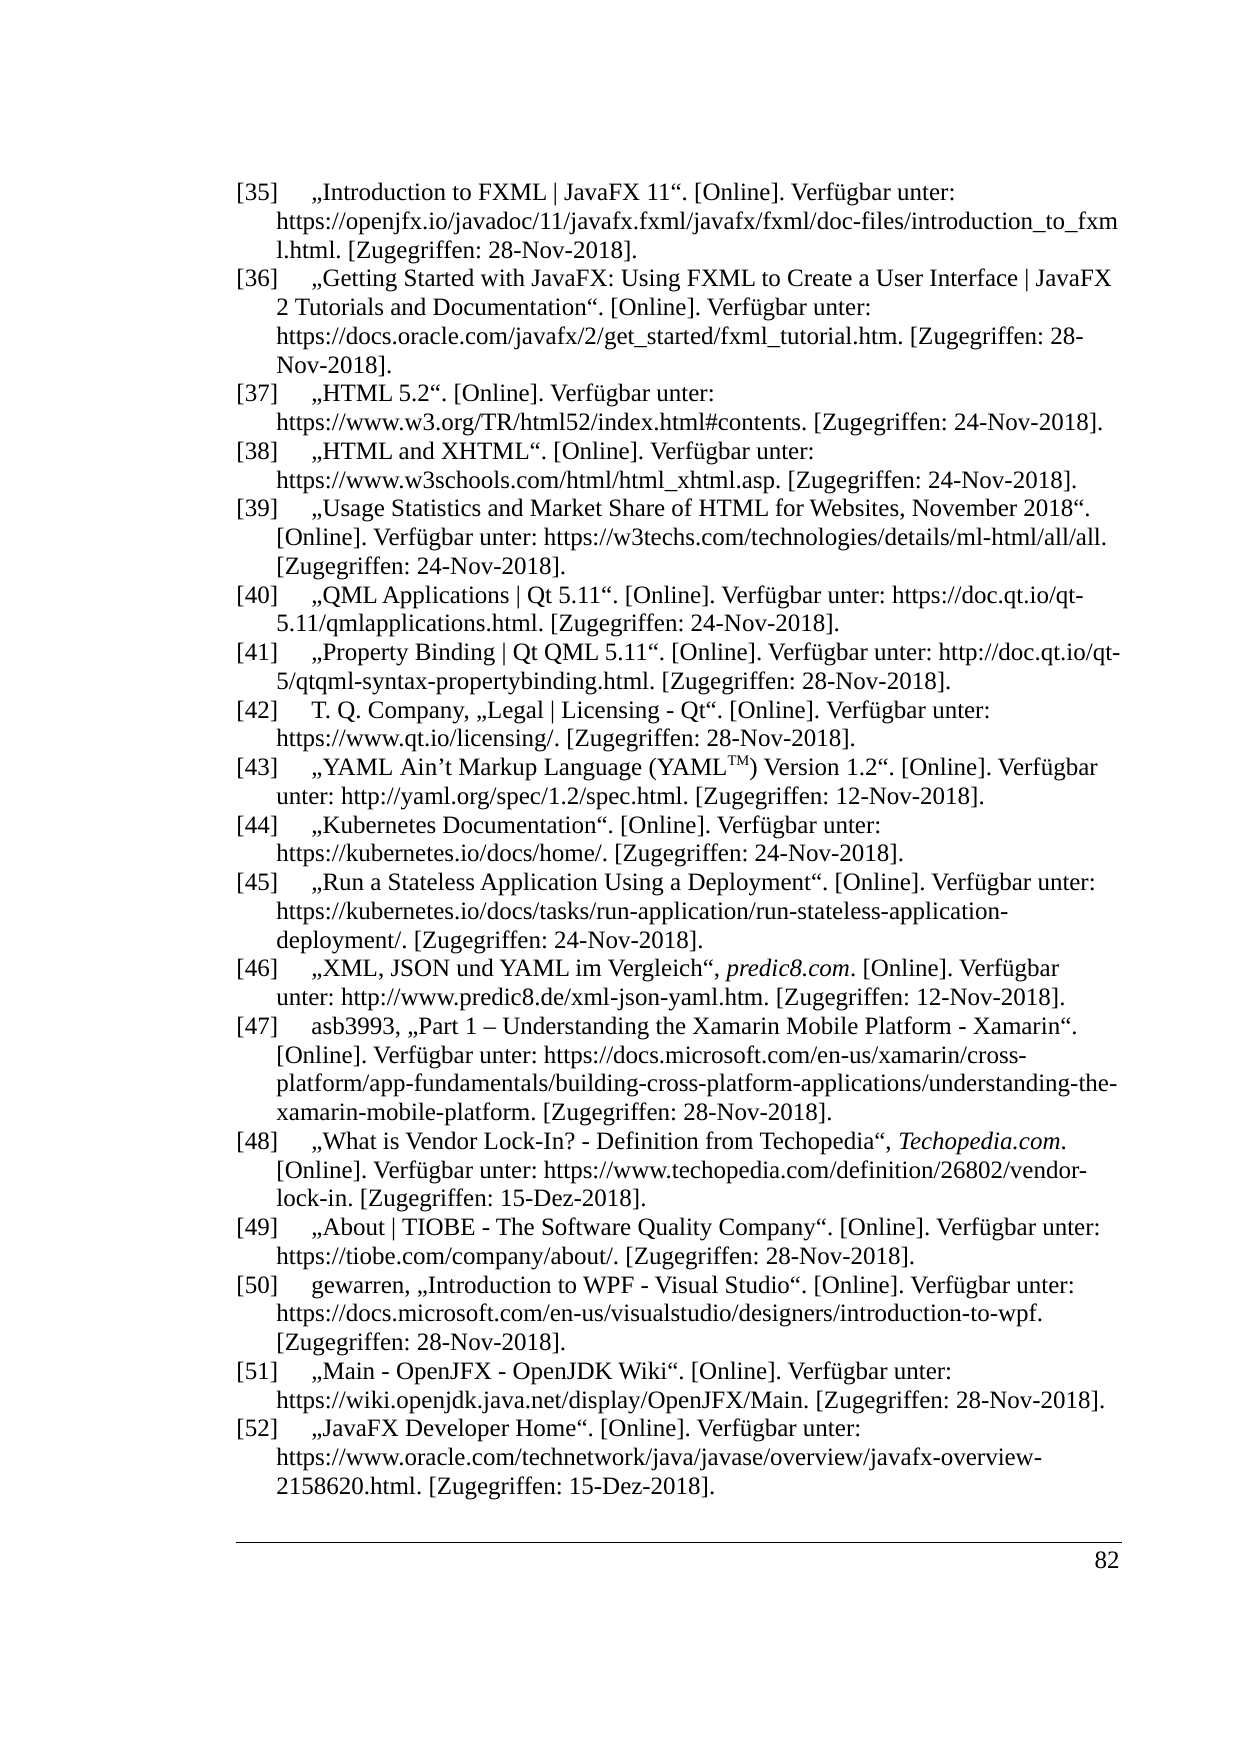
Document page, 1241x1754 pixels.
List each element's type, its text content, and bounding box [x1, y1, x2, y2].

text [40] „QML Applications | Qt 5.11“. [Online]. Verfügbar unter: https://doc.qt.io/qt-5.11/qmlapplications.html. [Zugegriffen: 24-Nov-2018]. [236, 580, 1122, 637]
text [41] „Property Binding | Qt QML 5.11“. [Online]. Verfügbar unter: http://doc.qt.io/qt-5/qtqml-syntax-propertybinding.html. [Zugegriffen: 28-Nov-2018]. [236, 637, 1122, 695]
text [48] „What is Vendor Lock-In? - Definition from Techopedia“, Techopedia.com. [Online]. Verfügbar unter: https://www.techopedia.com/definition/26802/vendor-lock-in. [Zugegriffen: 15-Dez-2018]. [236, 1126, 1122, 1212]
text [35] „Introduction to FXML | JavaFX 11“. [Online]. Verfügbar unter: https://openjfx.io/javadoc/11/javafx.fxml/javafx/fxml/doc-files/introduction_to_fxml.html. [Zugegriffen: 28-Nov-2018]. [236, 177, 1122, 263]
text [49] „About | TIOBE - The Software Quality Company“. [Online]. Verfügbar unter: https://tiobe.com/company/about/. [Zugegriffen: 28-Nov-2018]. [236, 1212, 1122, 1270]
text [43] „YAML Ain’t Markup Language (YAMLTM) Version 1.2“. [Online]. Verfügbar unter: http://yaml.org/spec/1.2/spec.html. [Zugegriffen: 12-Nov-2018]. [236, 752, 1122, 810]
text [51] „Main - OpenJFX - OpenJDK Wiki“. [Online]. Verfügbar unter: https://wiki.openjdk.java.net/display/OpenJFX/Main. [Zugegriffen: 28-Nov-2018]. [236, 1356, 1122, 1413]
text [38] „HTML and XHTML“. [Online]. Verfügbar unter: https://www.w3schools.com/html/html_xhtml.asp. [Zugegriffen: 24-Nov-2018]. [236, 436, 1122, 493]
text [46] „XML, JSON und YAML im Vergleich“, predic8.com. [Online]. Verfügbar unter: http://www.predic8.de/xml-json-yaml.htm. [Zugegriffen: 12-Nov-2018]. [236, 953, 1122, 1011]
text [36] „Getting Started with JavaFX: Using FXML to Create a User Interface | JavaFX 2 Tutorials and Documentation“. [Online]. Verfügbar unter: https://docs.oracle.com/javafx/2/get_started/fxml_tutorial.htm. [Zugegriffen: 28-Nov-2018]. [236, 263, 1122, 378]
text [50] gewarren, „Introduction to WPF - Visual Studio“. [Online]. Verfügbar unter: https://docs.microsoft.com/en-us/visualstudio/designers/introduction-to-wpf. [Zugegriffen: 28-Nov-2018]. [236, 1270, 1122, 1356]
text [37] „HTML 5.2“. [Online]. Verfügbar unter: https://www.w3.org/TR/html52/index.html#contents. [Zugegriffen: 24-Nov-2018]. [236, 378, 1122, 436]
text [42] T. Q. Company, „Legal | Licensing - Qt“. [Online]. Verfügbar unter: https://www.qt.io/licensing/. [Zugegriffen: 28-Nov-2018]. [236, 695, 1122, 752]
text [45] „Run a Stateless Application Using a Deployment“. [Online]. Verfügbar unter: https://kubernetes.io/docs/tasks/run-application/run-stateless-application-deployment/. [Zugegriffen: 24-Nov-2018]. [236, 867, 1122, 953]
text [39] „Usage Statistics and Market Share of HTML for Websites, November 2018“. [Online]. Verfügbar unter: https://w3techs.com/technologies/details/ml-html/all/all. [Zugegriffen: 24-Nov-2018]. [236, 493, 1122, 580]
text [47] asb3993, „Part 1 – Understanding the Xamarin Mobile Platform - Xamarin“. [Online]. Verfügbar unter: https://docs.microsoft.com/en-us/xamarin/cross-platform/app-fundamentals/building-cross-platform-applications/understanding-the-xamarin-mobile-platform. [Zugegriffen: 28-Nov-2018]. [236, 1011, 1122, 1126]
text [44] „Kubernetes Documentation“. [Online]. Verfügbar unter: https://kubernetes.io/docs/home/. [Zugegriffen: 24-Nov-2018]. [236, 810, 1122, 867]
text [52] „JavaFX Developer Home“. [Online]. Verfügbar unter: https://www.oracle.com/technetwork/java/javase/overview/javafx-overview-2158620.html. [Zugegriffen: 15-Dez-2018]. [236, 1413, 1122, 1500]
